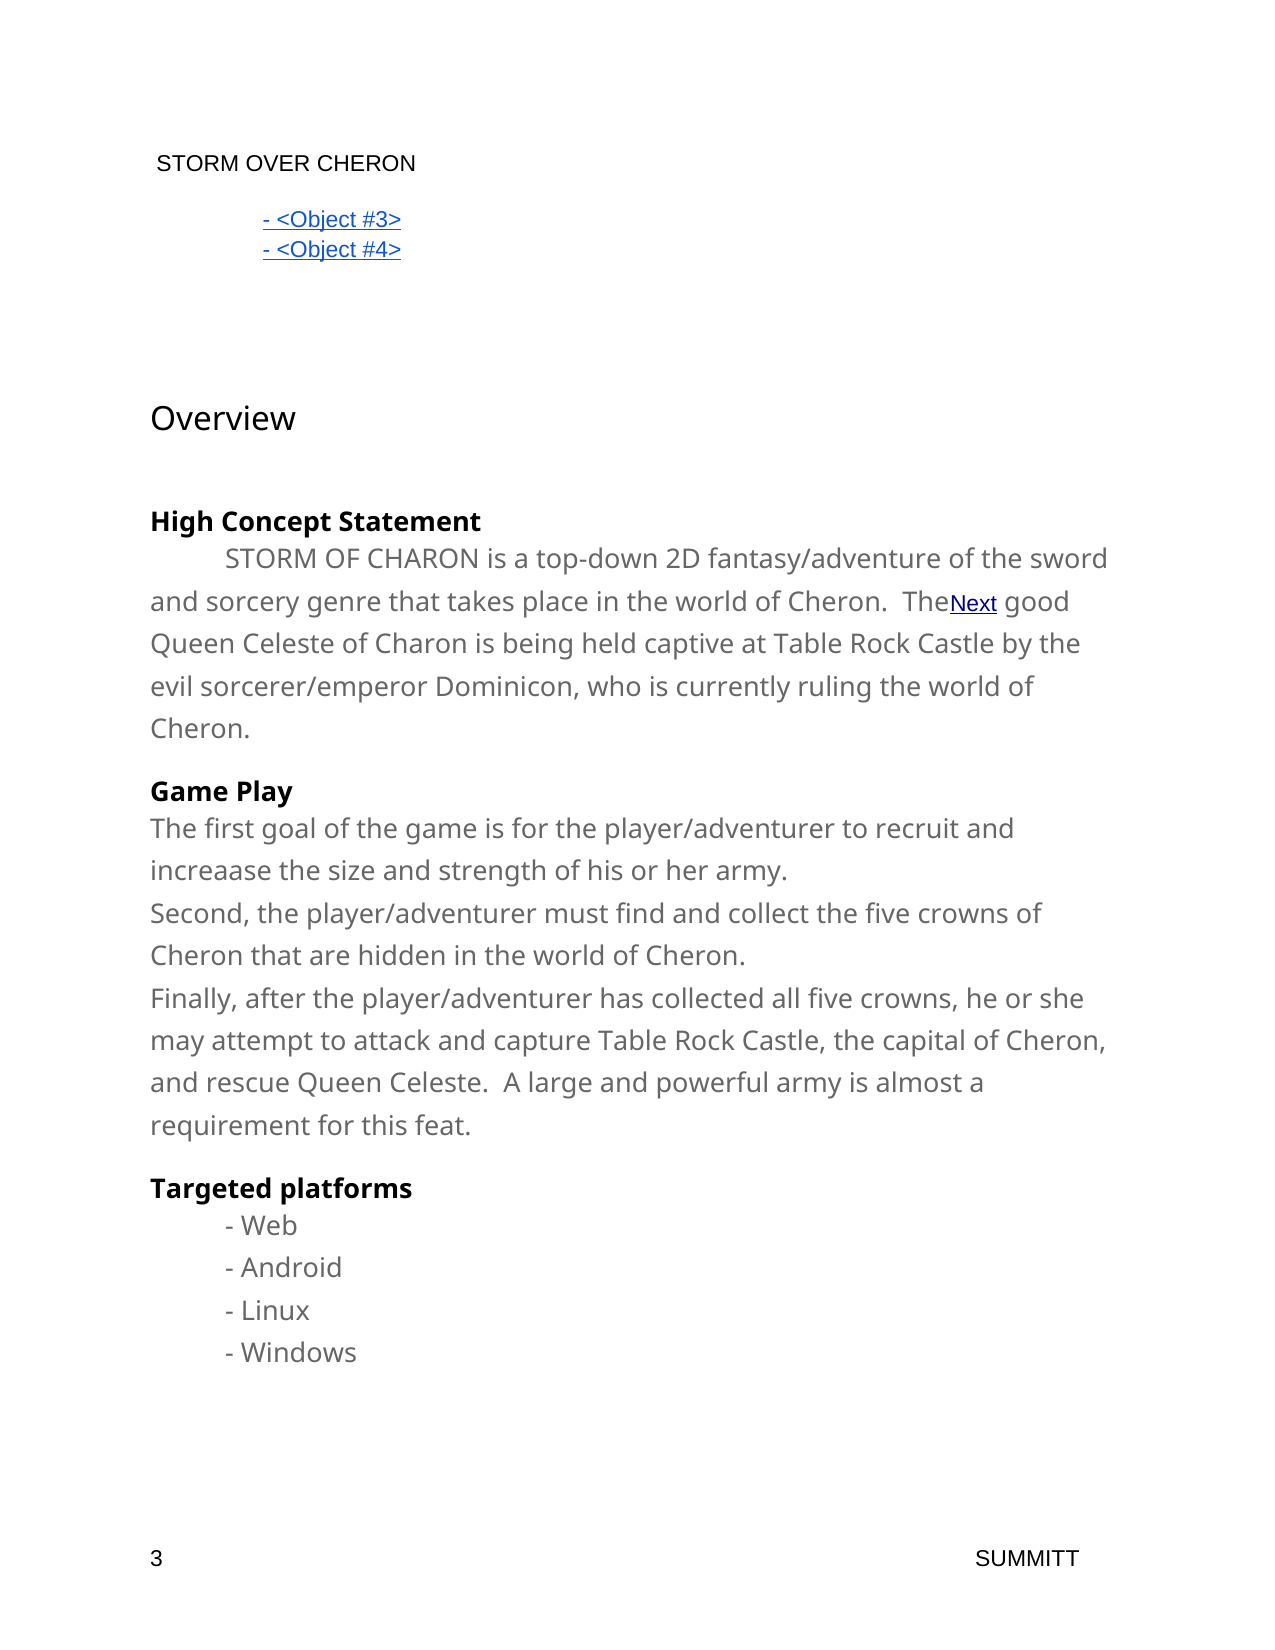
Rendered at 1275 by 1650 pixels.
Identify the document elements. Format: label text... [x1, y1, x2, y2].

subtitle High Concept Statement [150, 503, 1125, 540]
text - Android [150, 1249, 1125, 1286]
subtitle Game Play [150, 773, 1125, 809]
subtitle Targeted platforms [150, 1169, 1125, 1206]
text - Web [150, 1206, 1125, 1243]
text - Linux [150, 1291, 1125, 1328]
text The first goal of the game is for the player/adventurer to recruit and increaase the size and strength of his or her army. [150, 809, 1125, 889]
subtitle Overview [150, 394, 1125, 440]
text - <Object #3> [262, 206, 1125, 232]
text Second, the player/adventurer must find and collect the five crowns of Cheron that are hidden in the world of Cheron. [150, 894, 1125, 973]
text - <Object #4> [262, 236, 1125, 262]
text Finally, after the player/adventurer has collected all five crowns, he or she may attempt to attack and capture Table Rock Castle, the capital of Cheron, and rescue Queen Celeste. A large and powerful army is almost a requirement for this feat. [150, 979, 1125, 1143]
text - Windows [150, 1333, 1125, 1370]
text STORM OF CHARON is a top-down 2D fantasy/adventure of the sword and sorcery genre that takes place in the world of Cheron. TheNext good Queen Celeste of Charon is being held captive at Table Rock Castle by the evil sorcerer/emperor Dominicon, who is currently ruling the world of Cheron. [150, 540, 1125, 746]
